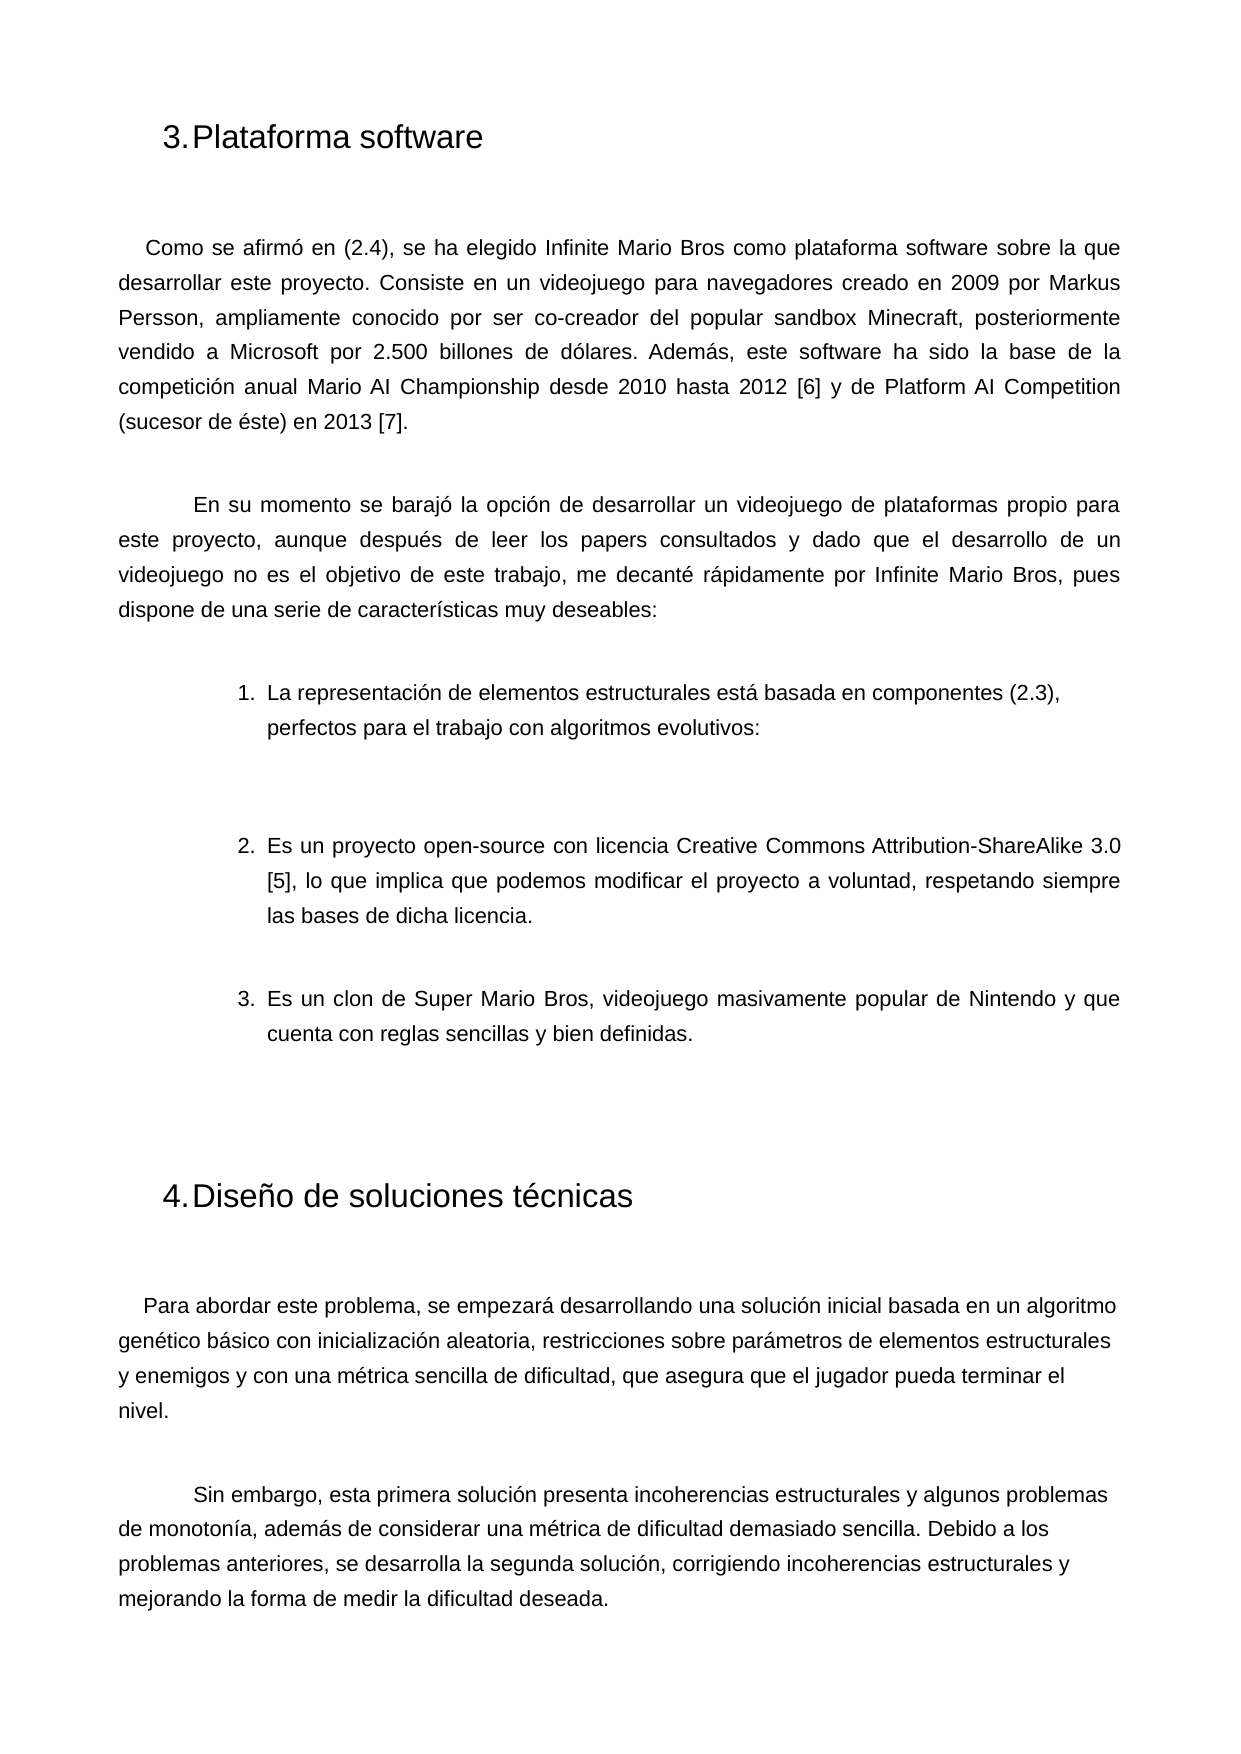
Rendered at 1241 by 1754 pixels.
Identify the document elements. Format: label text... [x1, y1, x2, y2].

text Para abordar este problema, se empezará desarrollando una solución inicial basada en un algoritmo genético básico con inicialización aleatoria, restricciones sobre parámetros de elementos estructurales y enemigos y con una métrica sencilla de dificultad, que asegura que el jugador pueda terminar el nivel. [118, 1290, 1122, 1423]
text Sin embargo, esta primera solución presenta incoherencias estructurales y algunos problemas de monotonía, además de considerar una métrica de dificultad demasiado sencilla. Debido a los problemas anteriores, se desarrolla la segunda solución, corrigiendo incoherencias estructurales y mejorando la forma de medir la dificultad deseada. [118, 1482, 1122, 1611]
text Como se afirmó en (2.4), se ha elegido Infinite Mario Bros como plataforma software sobre la que desarrollar este proyecto. Consiste en un videojuego para navegadores creado en 2009 por Markus Persson, ampliamente conocido por ser co-creador del popular sandbox Minecraft, posteriormente vendido a Microsoft por 2.500 billones de dólares. Además, este software ha sido la base de la competición anual Mario AI Championship desde 2010 hasta 2012 [6] y de Platform AI Competition (sucesor de éste) en 2013 [7]. [118, 232, 1122, 434]
text En su momento se barajó la opción de desarrollar un videojuego de plataformas propio para este proyecto, aunque después de leer los papers consultados y dado que el desarrollo de un videojuego no es el objetivo de este trabajo, me decanté rápidamente por Infinite Mario Bros, pues dispone de una serie de características muy deseables: [118, 492, 1122, 622]
list Es un clon de Super Mario Bros, videojuego masivamente popular de Nintendo y que cuenta con reglas sencillas y bien definidas. [237, 986, 1122, 1046]
subtitle Plataforma software [162, 118, 1122, 156]
subtitle Diseño de soluciones técnicas [162, 1177, 1122, 1214]
list La representación de elementos estructurales está basada en componentes (2.3), perfectos para el trabajo con algoritmos evolutivos: [237, 680, 1122, 740]
list Es un proyecto open-source con licencia Creative Commons Attribution-ShareAlike 3.0 [5], lo que implica que podemos modificar el proyecto a voluntad, respetando siempre las bases de dicha licencia. [237, 833, 1122, 928]
